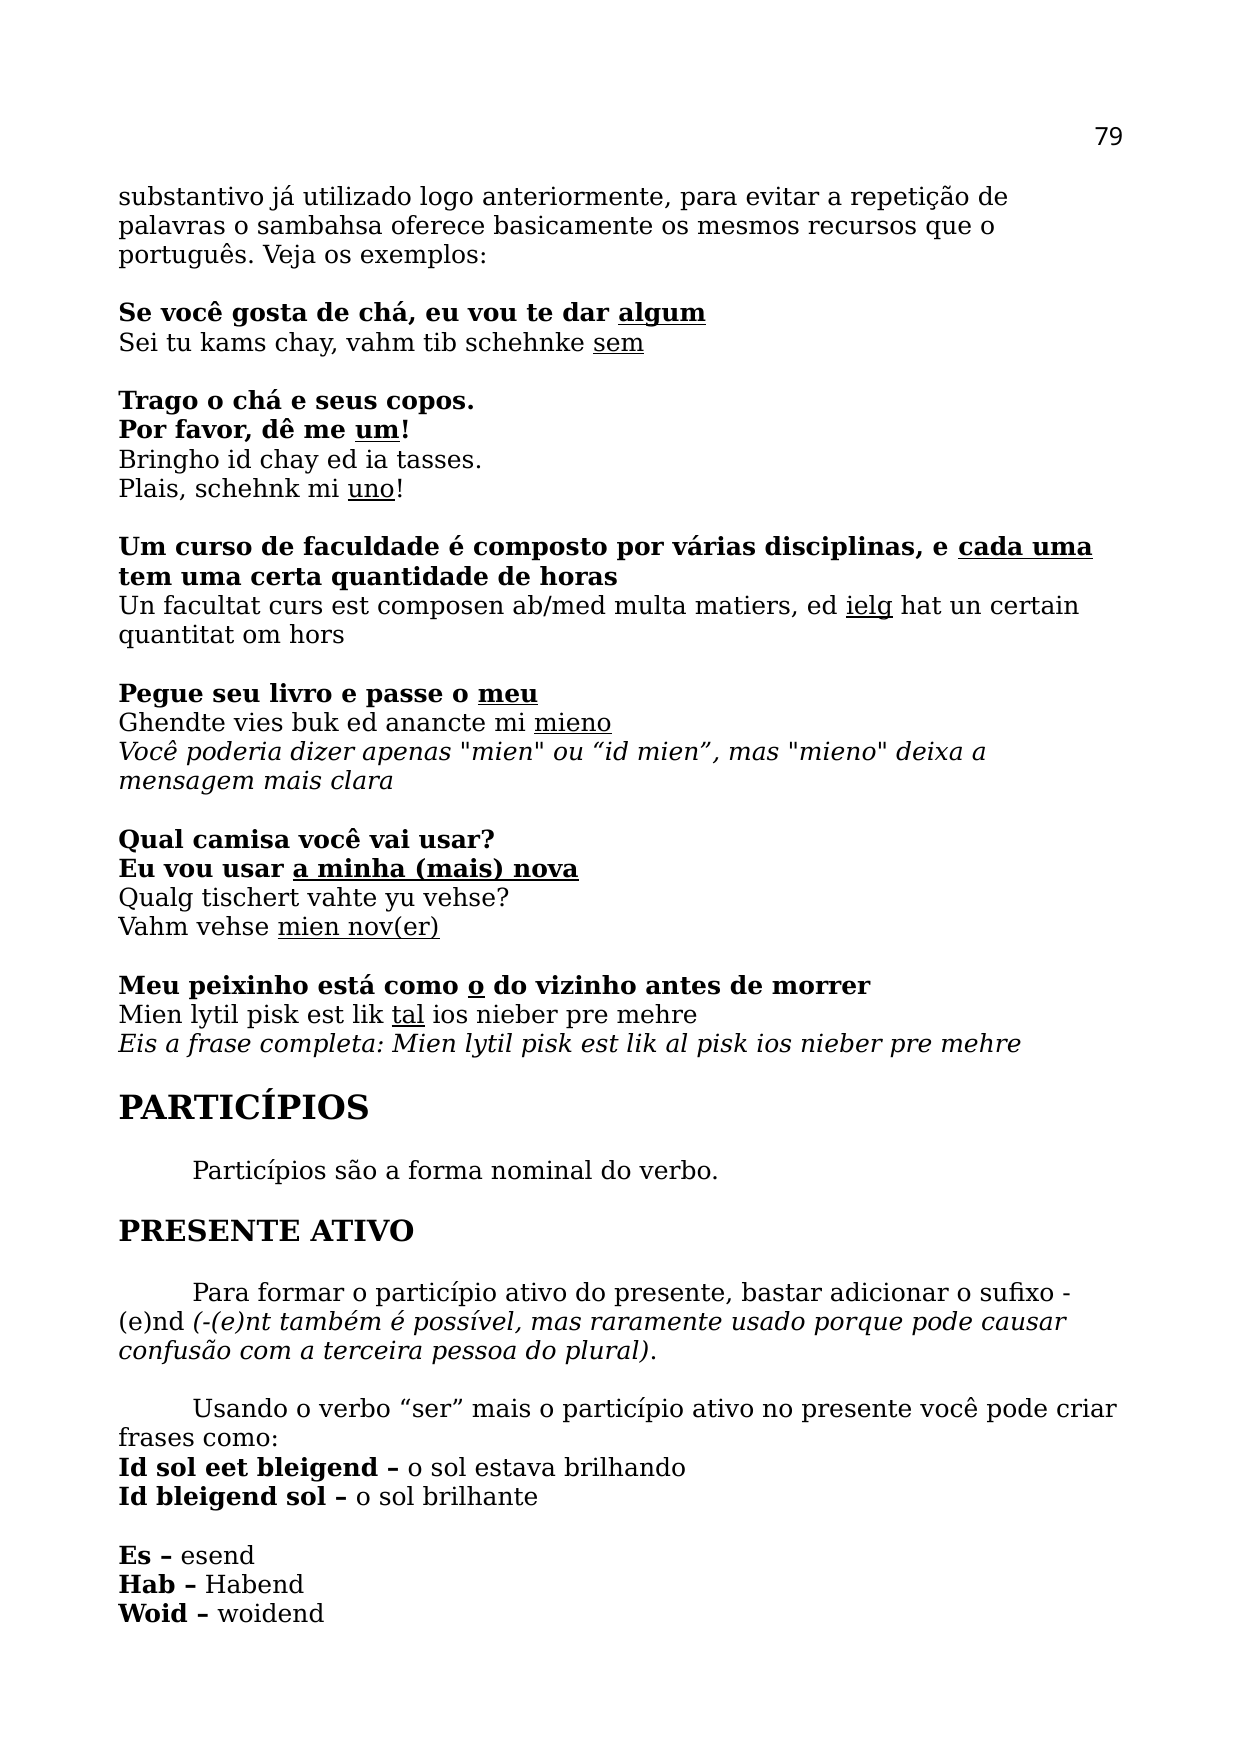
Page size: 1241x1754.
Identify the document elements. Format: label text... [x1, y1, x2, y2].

text Particípios são a forma nominal do verbo. [118, 1156, 1123, 1185]
text Vahm vehse mien nov(er) [118, 912, 1123, 942]
text Um curso de faculdade é composto por várias disciplinas, e cada uma tem uma certa quantidade de horas [118, 532, 1123, 591]
text Sei tu kams chay, vahm tib schehnke sem [118, 328, 1123, 357]
text Trago o chá e seus copos. [118, 386, 1123, 415]
subtitle PARTICÍPIOS [118, 1088, 1123, 1127]
text Es – esend [118, 1541, 1123, 1570]
text Para formar o particípio ativo do presente, bastar adicionar o sufixo -(e)nd (-(e)nt também é possível, mas raramente usado porque pode causar confusão com a terceira pessoa do plural). [118, 1278, 1123, 1365]
text Woid – woidend [118, 1599, 1123, 1629]
text Bringho id chay ed ia tasses. [118, 445, 1123, 474]
text Hab – Habend [118, 1570, 1123, 1599]
text Mien lytil pisk est lik tal ios nieber pre mehre [118, 1000, 1123, 1029]
text Meu peixinho está como o do vizinho antes de morrer [118, 971, 1123, 1000]
text Id sol eet bleigend – o sol estava brilhando [118, 1453, 1123, 1482]
text Qualg tischert vahte yu vehse? [118, 883, 1123, 912]
text Usando o verbo “ser” mais o particípio ativo no presente você pode criar frases como: [118, 1394, 1123, 1453]
subtitle PRESENTE ATIVO [118, 1214, 1123, 1249]
text Se você gosta de chá, eu vou te dar algum [118, 298, 1123, 328]
text Você poderia dizer apenas "mien" ou “id mien”, mas "mieno" deixa a mensagem mais clara [118, 737, 1123, 795]
text Eu vou usar a minha (mais) nova [118, 854, 1123, 883]
text Plais, schehnk mi uno! [118, 474, 1123, 503]
text Por favor, dê me um! [118, 415, 1123, 445]
text Ghendte vies buk ed anancte mi mieno [118, 708, 1123, 737]
text Un facultat curs est composen ab/med multa matiers, ed ielg hat un certain quantitat om hors [118, 591, 1123, 649]
text Pegue seu livro e passe o meu [118, 678, 1123, 708]
text Id bleigend sol – o sol brilhante [118, 1482, 1123, 1512]
text substantivo já utilizado logo anteriormente, para evitar a repetição de palavras o sambahsa oferece basicamente os mesmos recursos que o português. Veja os exemplos: [118, 182, 1123, 269]
text Eis a frase completa: Mien lytil pisk est lik al pisk ios nieber pre mehre [118, 1029, 1123, 1058]
text Qual camisa você vai usar? [118, 824, 1123, 854]
